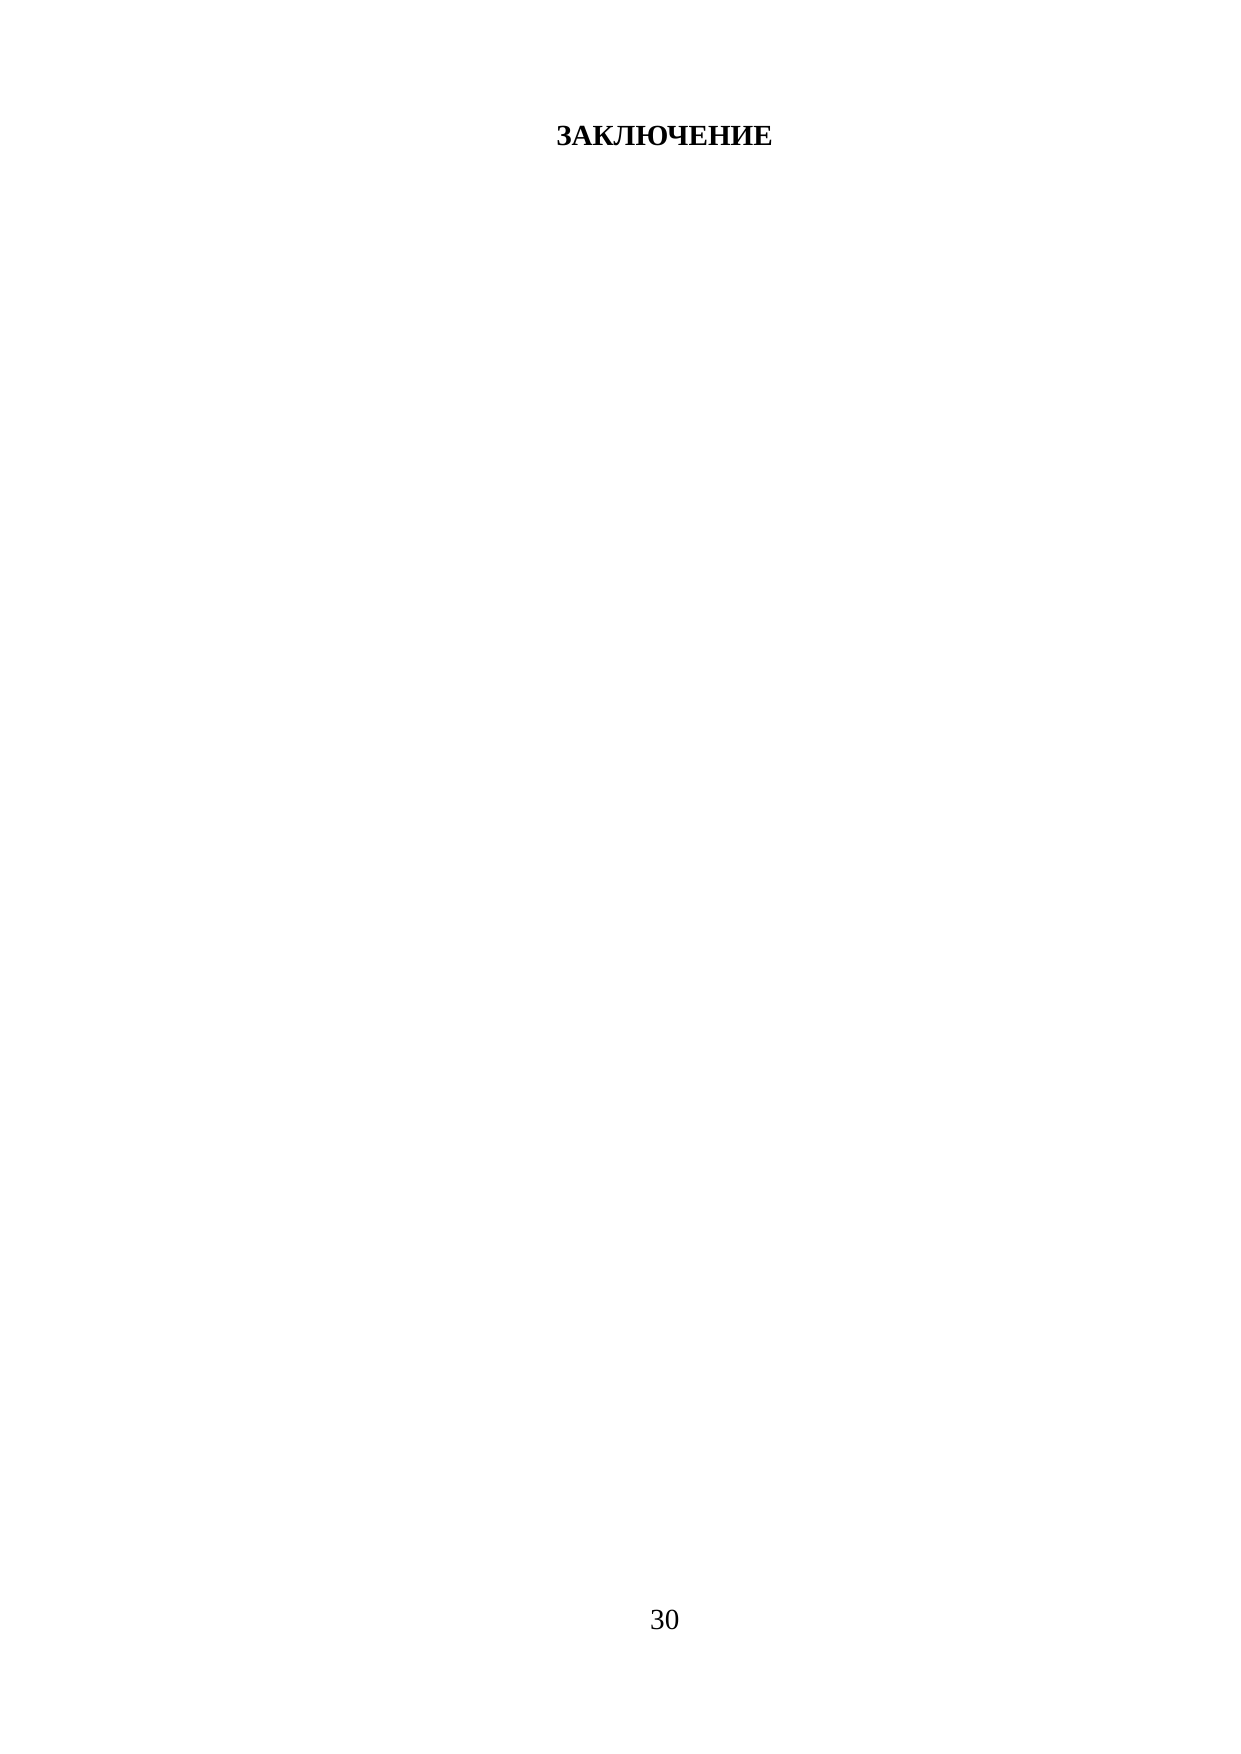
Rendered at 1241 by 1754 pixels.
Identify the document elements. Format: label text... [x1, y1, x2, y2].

subtitle ЗАКЛЮЧЕНИЕ [177, 118, 1152, 152]
